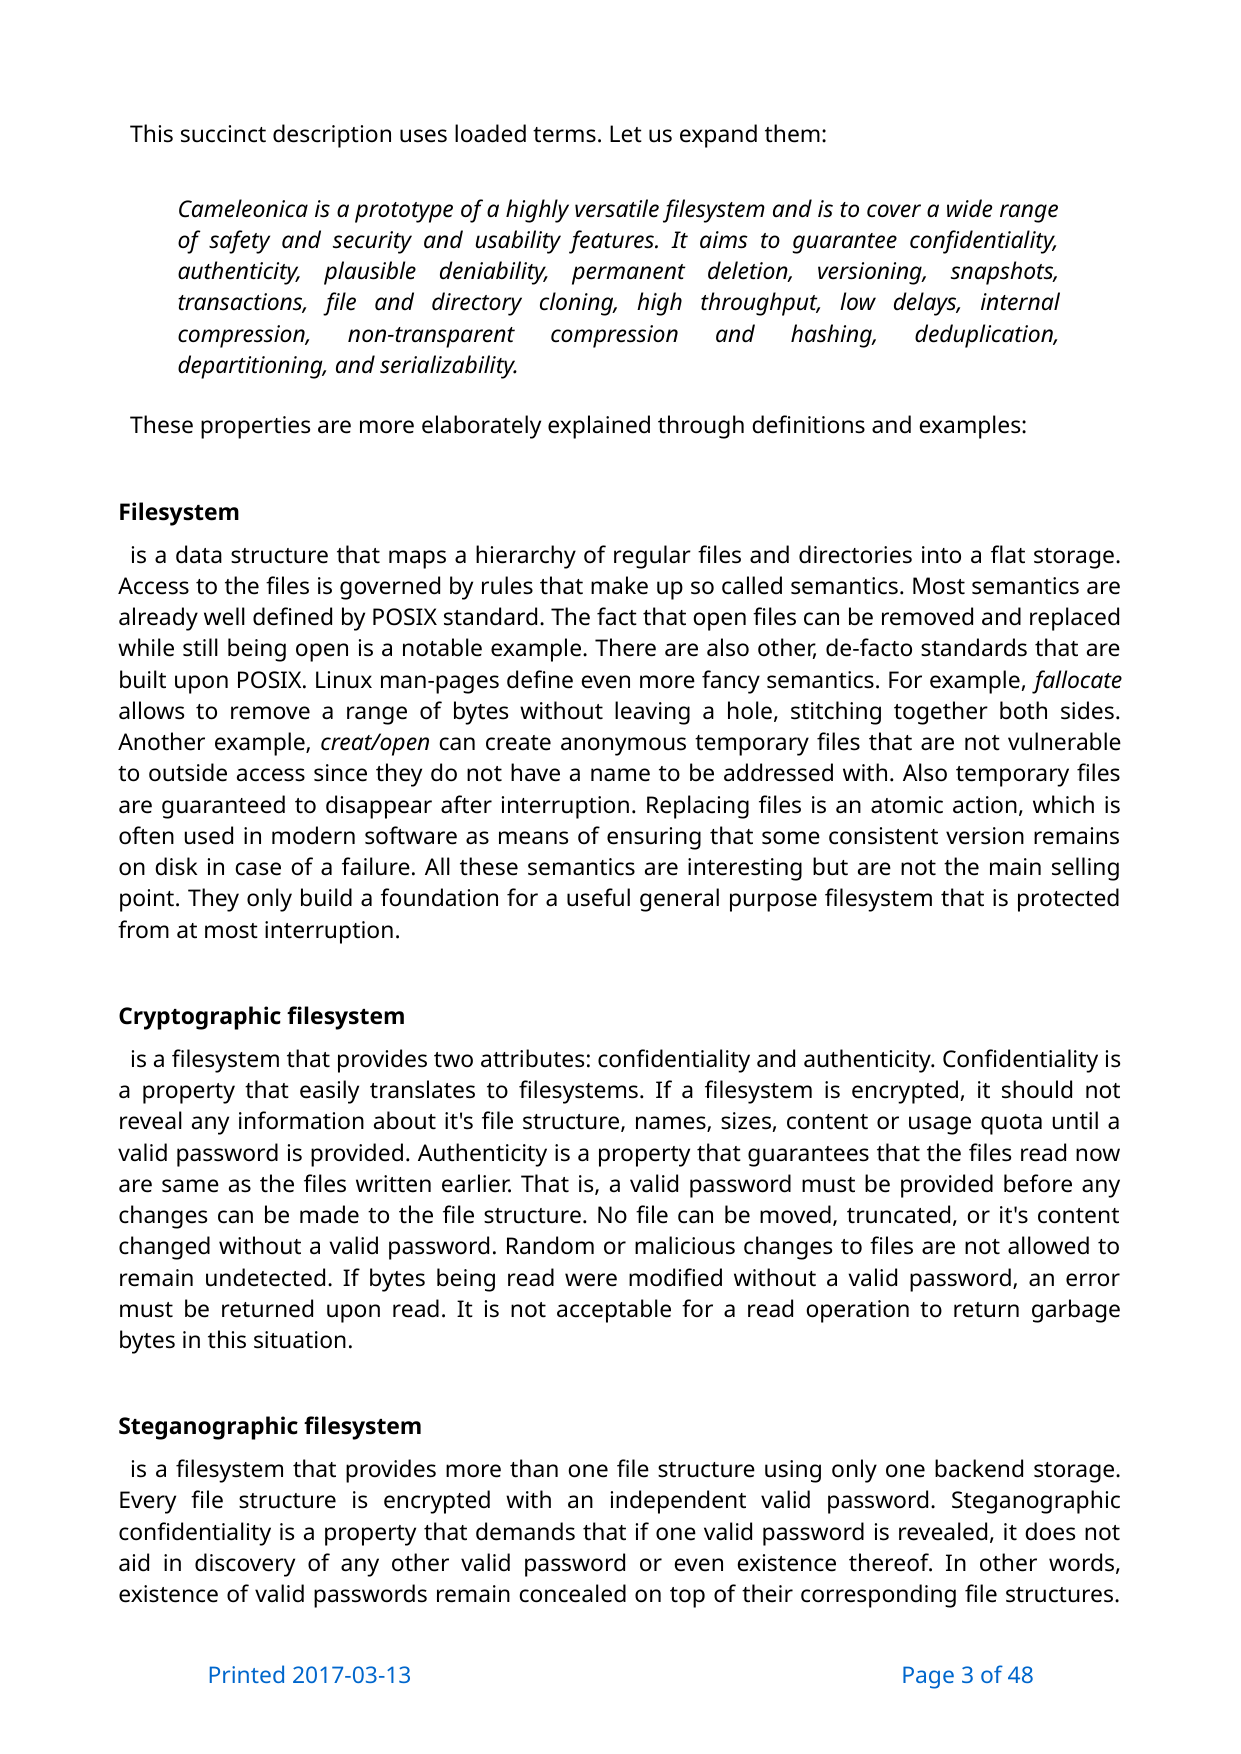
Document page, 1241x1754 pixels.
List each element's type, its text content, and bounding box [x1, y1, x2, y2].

text is a filesystem that provides more than one file structure using only one backend storage. Every file structure is encrypted with an independent valid password. Steganographic confidentiality is a property that demands that if one valid password is revealed, it does not aid in discovery of any other valid password or even existence thereof. In other words, existence of valid passwords remain concealed on top of their corresponding file structures. [118, 1453, 1122, 1609]
subtitle Cryptographic filesystem [118, 1000, 1122, 1031]
text is a filesystem that provides two attributes: confidentiality and authenticity. Confidentiality is a property that easily translates to filesystems. If a filesystem is encrypted, it should not reveal any information about it's file structure, names, sizes, content or usage quota until a valid password is provided. Authenticity is a property that guarantees that the files read now are same as the files written earlier. That is, a valid password must be provided before any changes can be made to the file structure. No file can be moved, truncated, or it's content changed without a valid password. Random or malicious changes to files are not allowed to remain undetected. If bytes being read were modified without a valid password, an error must be returned upon read. It is not acceptable for a read operation to return garbage bytes in this situation. [118, 1043, 1122, 1355]
text These properties are more elaborately explained through definitions and examples: [118, 409, 1122, 441]
text Cameleonica is a prototype of a highly versatile filesystem and is to cover a wide range of safety and security and usability features. It aims to guarantee confidentiality, authenticity, plausible deniability, permanent deletion, versioning, snapshots, transactions, file and directory cloning, high throughput, low delays, internal compression, non-transparent compression and hashing, deduplication, departitioning, and serializability. [177, 192, 1063, 380]
text This succinct description uses loaded terms. Let us expand them: [118, 118, 1122, 149]
text is a data structure that maps a hierarchy of regular files and directories into a flat storage. Access to the files is governed by rules that make up so called semantics. Most semantics are already well defined by POSIX standard. The fact that open files can be removed and replaced while still being open is a notable example. There are also other, de-facto standards that are built upon POSIX. Linux man-pages define even more fancy semantics. For example, fallocate allows to remove a range of bytes without leaving a hole, stitching together both sides. Another example, creat/open can create anonymous temporary files that are not vulnerable to outside access since they do not have a name to be addressed with. Also temporary files are guaranteed to disappear after interruption. Replacing files is an atomic action, which is often used in modern software as means of ensuring that some consistent version remains on disk in case of a failure. All these semantics are interesting but are not the main selling point. They only build a foundation for a useful general purpose filesystem that is protected from at most interruption. [118, 539, 1122, 945]
subtitle Steganographic filesystem [118, 1410, 1122, 1441]
subtitle Filesystem [118, 496, 1122, 527]
